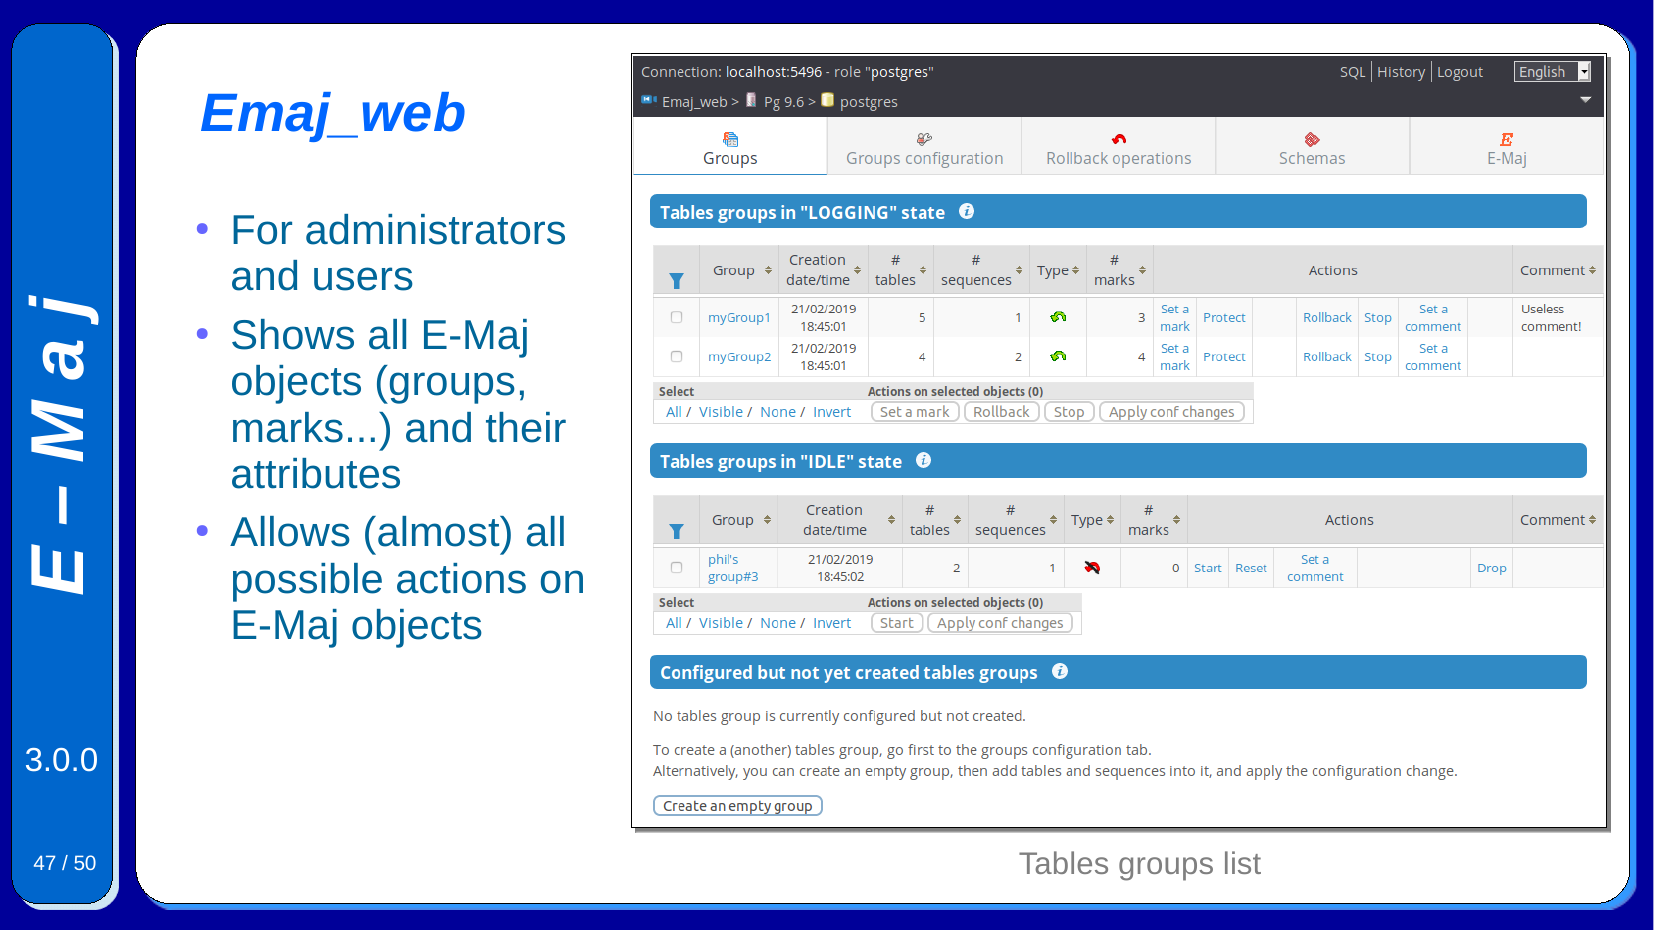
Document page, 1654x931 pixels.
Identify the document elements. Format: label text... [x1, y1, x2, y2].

list For administrators and users Shows all E-Maj objects (groups, marks...) and their attributes Allows (almost) all possible actions on E-Maj objects [177, 206, 615, 697]
picture [631, 53, 1607, 828]
title Emaj_web [200, 34, 1575, 191]
text_box Tables groups list [1003, 838, 1282, 889]
